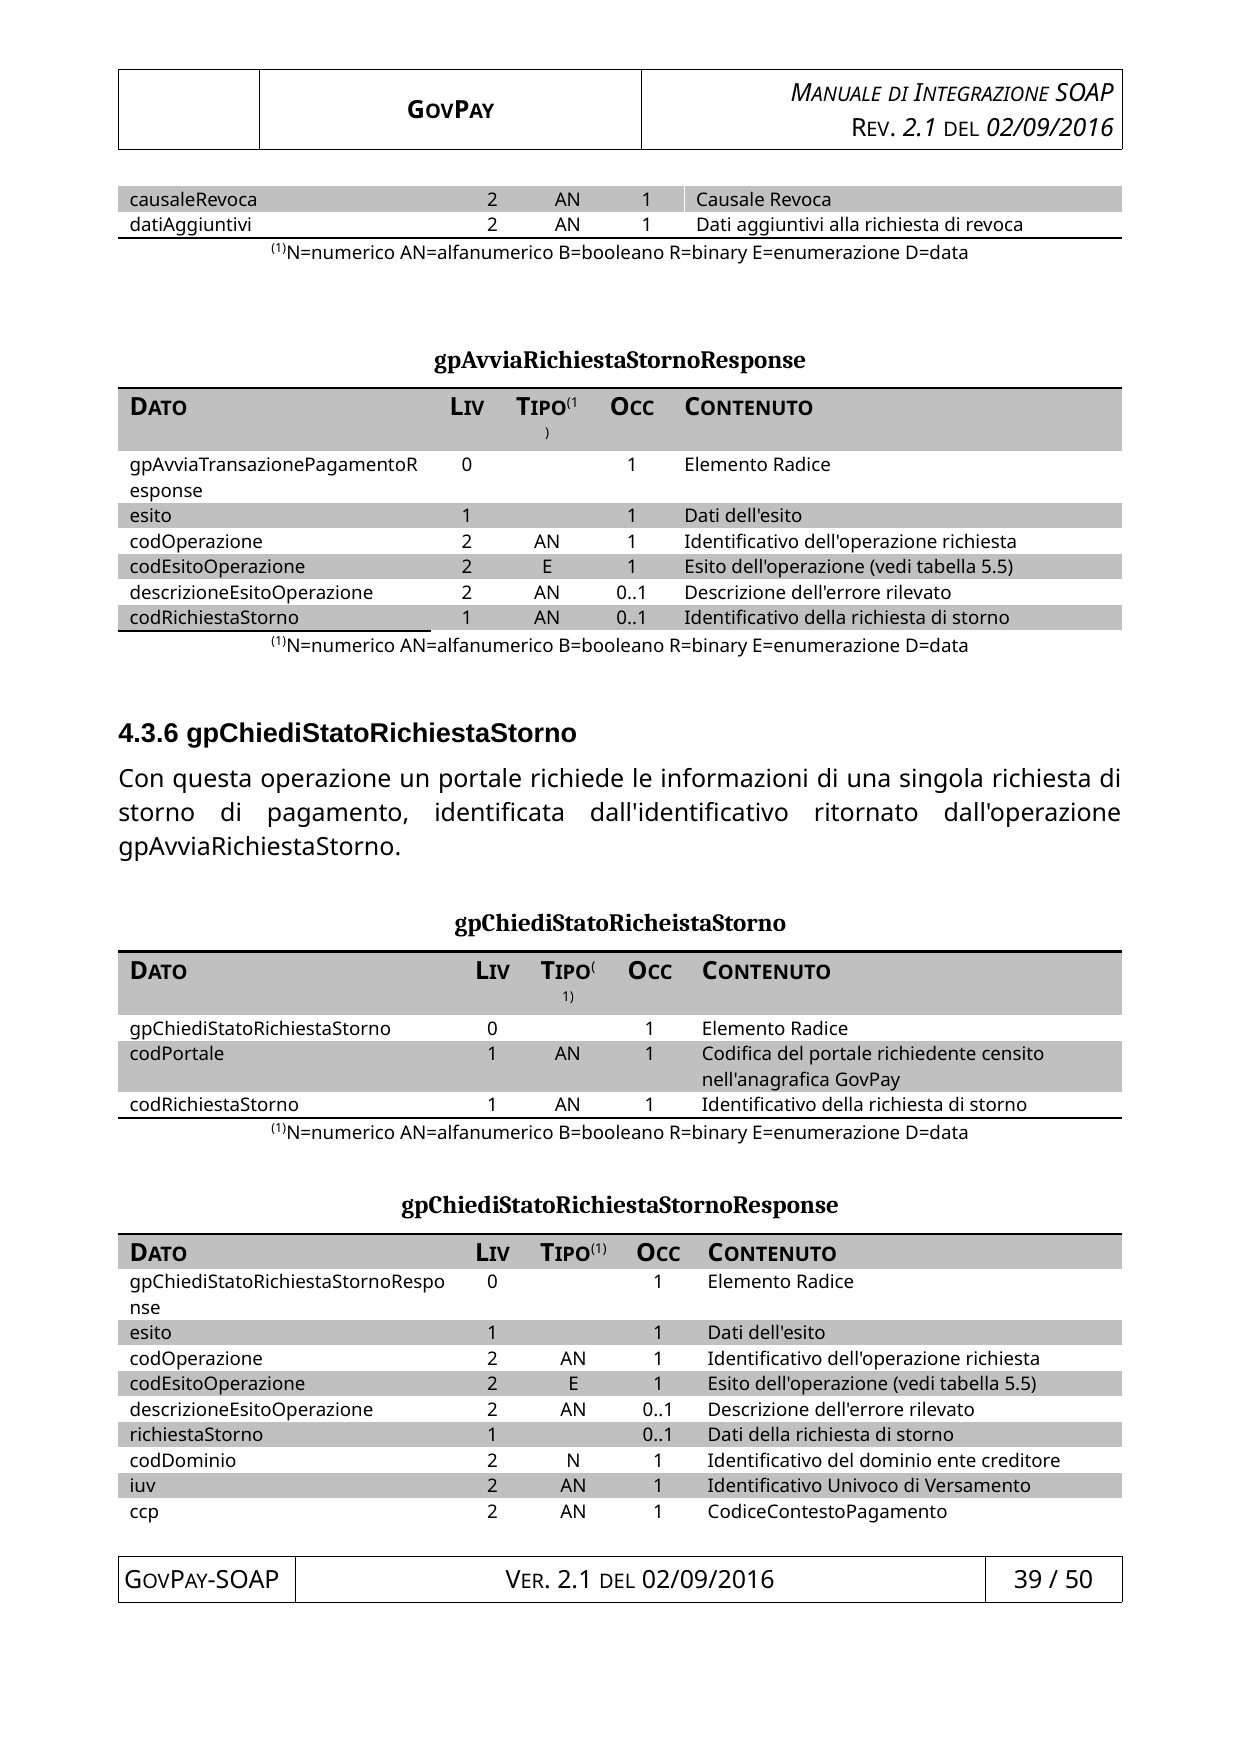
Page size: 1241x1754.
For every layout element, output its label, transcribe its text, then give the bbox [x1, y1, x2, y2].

table_cell Contenuto [690, 953, 1122, 1015]
table_cell causaleRevoca [118, 186, 458, 212]
table_cell gpChiediStatoRichiestaStornoResponse [118, 1269, 458, 1320]
table_cell codPortale [118, 1041, 458, 1092]
table_cell 0 [458, 1269, 526, 1320]
table_cell [526, 1015, 609, 1041]
table_cell Dati dell'esito [673, 503, 1122, 528]
table_cell 1 [620, 1371, 696, 1396]
table_cell Contenuto [673, 389, 1122, 451]
table_cell Tipo(1) [526, 953, 609, 1015]
table_cell [526, 1320, 620, 1345]
table_header gpChiediStatoRicheistaStorno [118, 909, 1122, 950]
table_cell Tipo(1) [526, 1235, 620, 1269]
table_cell AN [526, 1498, 620, 1524]
text (1)N=numerico AN=alfanumerico B=booleano R=binary E=enumerazione D=data [118, 1119, 1122, 1145]
table_cell codOperazione [118, 1345, 458, 1371]
table_cell AN [526, 1041, 609, 1092]
table_cell Occ [609, 953, 690, 1015]
table_cell 0..1 [620, 1396, 696, 1422]
table_cell codEsitoOperazione [118, 554, 431, 579]
table_cell Elemento Radice [690, 1015, 1122, 1041]
table_cell 2 [431, 528, 503, 553]
table_cell 1 [458, 1422, 526, 1447]
table_cell 2 [458, 1371, 526, 1396]
table_cell AN [526, 212, 609, 237]
table_cell AN [526, 1092, 609, 1117]
table_cell AN [526, 1345, 620, 1371]
table_cell 1 [620, 1498, 696, 1524]
table_cell Identificativo della richiesta di storno [673, 605, 1122, 630]
subtitle gpChiediStatoRichiestaStorno [118, 717, 1122, 748]
table_cell 1 [609, 1041, 690, 1092]
table_cell [526, 1269, 620, 1320]
table_cell Occ [620, 1235, 696, 1269]
table_cell 1 [620, 1269, 696, 1320]
table_cell AN [526, 1473, 620, 1498]
table_cell AN [503, 605, 591, 630]
table_cell Dato [118, 389, 431, 451]
table_cell 0 [431, 451, 503, 502]
table_cell 1 [609, 1092, 690, 1117]
table_cell CodiceContestoPagamento [696, 1498, 1122, 1524]
table_cell 1 [620, 1473, 696, 1498]
table_cell Esito dell'operazione (vedi tabella 5.5) [696, 1371, 1122, 1396]
table_cell 2 [458, 1447, 526, 1473]
table_cell 0..1 [591, 579, 673, 604]
table_cell Descrizione dell'errore rilevato [696, 1396, 1122, 1422]
table_cell E [503, 554, 591, 579]
table_cell 1 [591, 451, 673, 502]
table_cell Descrizione dell'errore rilevato [673, 579, 1122, 604]
table_cell Identificativo dell'operazione richiesta [696, 1345, 1122, 1371]
table_cell 2 [458, 186, 526, 212]
table_cell Dati della richiesta di storno [696, 1422, 1122, 1447]
table_cell Identificativo del dominio ente creditore [696, 1447, 1122, 1473]
table_cell Codifica del portale richiedente censito nell'anagrafica GovPay [690, 1041, 1122, 1092]
table_cell richiestaStorno [118, 1422, 458, 1447]
table_cell [526, 1422, 620, 1447]
table_cell 2 [431, 579, 503, 604]
table_cell codRichiestaStorno [118, 605, 431, 630]
table_cell 1 [609, 186, 684, 212]
table_cell AN [526, 186, 609, 212]
table_cell Tipo(1) [503, 389, 591, 451]
table_cell esito [118, 503, 431, 528]
table_cell 2 [458, 1473, 526, 1498]
table_cell 1 [591, 528, 673, 553]
table_cell codRichiestaStorno [118, 1092, 458, 1117]
table_cell Identificativo della richiesta di storno [690, 1092, 1122, 1117]
text Con questa operazione un portale richiede le informazioni di una singola richiesta di storno di pagamento, identificata dall'identificativo ritornato dall'operazione gpAvviaRichiestaStorno. [118, 760, 1122, 863]
table_cell Dati aggiuntivi alla richiesta di revoca [685, 212, 1122, 237]
table_cell Identificativo Univoco di Versamento [696, 1473, 1122, 1498]
table_cell 2 [458, 1498, 526, 1524]
table_cell 1 [620, 1447, 696, 1473]
table_cell gpAvviaTransazionePagamentoResponse [118, 451, 431, 502]
text (1)N=numerico AN=alfanumerico B=booleano R=binary E=enumerazione D=data [118, 239, 1122, 265]
table_cell descrizioneEsitoOperazione [118, 579, 431, 604]
table_cell AN [503, 528, 591, 553]
table_cell 0 [458, 1015, 526, 1041]
table_cell E [526, 1371, 620, 1396]
table_cell codEsitoOperazione [118, 1371, 458, 1396]
table_cell Dati dell'esito [696, 1320, 1122, 1345]
table_cell Contenuto [696, 1235, 1122, 1269]
table_cell Liv [458, 953, 526, 1015]
table_cell 1 [458, 1041, 526, 1092]
table_cell Dato [118, 953, 458, 1015]
table_cell iuv [118, 1473, 458, 1498]
table_cell Identificativo dell'operazione richiesta [673, 528, 1122, 553]
table_cell Occ [591, 389, 673, 451]
table_cell 2 [458, 1345, 526, 1371]
table_cell datiAggiuntivi [118, 212, 458, 237]
table_cell esito [118, 1320, 458, 1345]
table_cell codDominio [118, 1447, 458, 1473]
table_cell Dato [118, 1235, 458, 1269]
table_cell [503, 451, 591, 502]
table_cell N [526, 1447, 620, 1473]
table_cell AN [526, 1396, 620, 1422]
table_cell 1 [458, 1092, 526, 1117]
table_cell 1 [458, 1320, 526, 1345]
table_cell descrizioneEsitoOperazione [118, 1396, 458, 1422]
table_cell 2 [458, 212, 526, 237]
table_cell 2 [431, 554, 503, 579]
table_cell AN [503, 579, 591, 604]
table_cell 1 [591, 554, 673, 579]
table_cell Esito dell'operazione (vedi tabella 5.5) [673, 554, 1122, 579]
table_cell Elemento Radice [696, 1269, 1122, 1320]
table_cell ccp [118, 1498, 458, 1524]
table_cell Causale Revoca [685, 186, 1122, 212]
text (1)N=numerico AN=alfanumerico B=booleano R=binary E=enumerazione D=data [118, 632, 1122, 658]
table_cell codOperazione [118, 528, 431, 553]
table_cell 1 [591, 503, 673, 528]
table_cell 0..1 [620, 1422, 696, 1447]
table_cell 1 [609, 212, 684, 237]
table_cell 1 [431, 503, 503, 528]
table_cell 0..1 [591, 605, 673, 630]
table_header gpChiediStatoRichiestaStornoResponse [118, 1191, 1122, 1232]
table_cell Liv [431, 389, 503, 451]
table_cell [503, 503, 591, 528]
table_cell 1 [609, 1015, 690, 1041]
table_cell gpChiediStatoRichiestaStorno [118, 1015, 458, 1041]
table_cell Elemento Radice [673, 451, 1122, 502]
table_cell Liv [458, 1235, 526, 1269]
table_cell 1 [620, 1320, 696, 1345]
table_cell 1 [431, 605, 503, 630]
table_cell 2 [458, 1396, 526, 1422]
table_header gpAvviaRichiestaStornoResponse [118, 346, 1122, 387]
table_cell 1 [620, 1345, 696, 1371]
